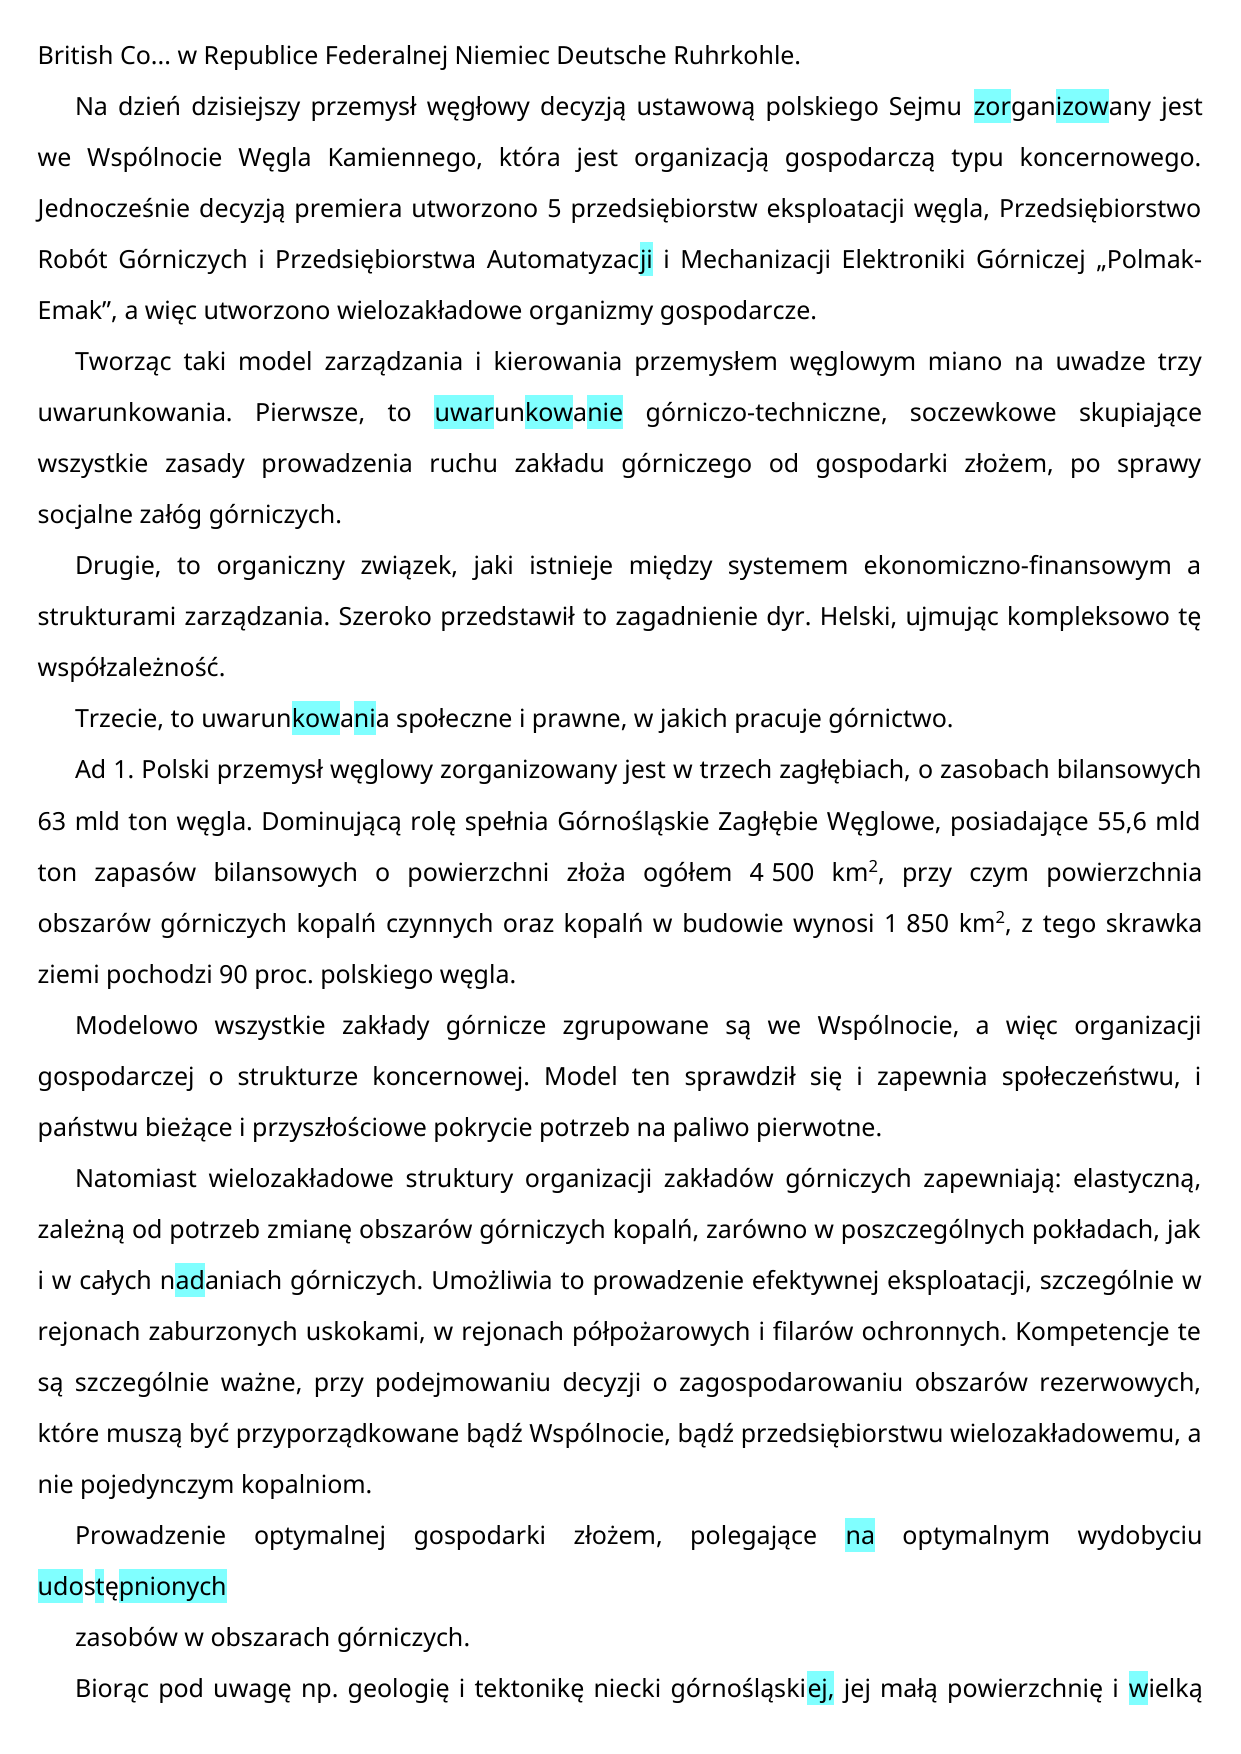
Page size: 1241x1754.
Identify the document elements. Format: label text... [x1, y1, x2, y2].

text Tworząc taki model zarządzania i kierowania przemysłem węglowym miano na uwadze trzy uwarunkowania. Pierwsze, to uwarunkowanie górniczo-techniczne, soczewkowe skupiające wszystkie zasady prowadzenia ruchu zakładu górniczego od gospodarki złożem, po sprawy socjalne załóg górniczych. [37, 344, 1203, 531]
text Natomiast wielozakładowe struktury organizacji zakładów górniczych zapewniają: elastyczną, zależną od potrzeb zmianę obszarów górniczych kopalń, zarówno w poszczególnych pokładach, jak i w całych nadaniach górniczych. Umożliwia to prowadzenie efektywnej eksploatacji, szczególnie w rejonach zaburzonych uskokami, w rejonach półpożarowych i filarów ochronnych. Kompetencje te są szczególnie ważne, przy podejmowaniu decyzji o zagospodarowaniu obszarów rezerwowych, które muszą być przyporządkowane bądź Wspólnocie, bądź przedsiębiorstwu wielozakładowemu, a nie pojedynczym kopalniom. [37, 1160, 1203, 1501]
text Ad 1. Polski przemysł węglowy zorganizowany jest w trzech zagłębiach, o zasobach bilansowych 63 mld ton węgla. Dominującą rolę spełnia Górnośląskie Zagłębie Węglowe, posiadające 55,6 mld ton zapasów bilansowych o powierzchni złoża ogółem 4 500 km2, przy czym powierzchnia obszarów górniczych kopalń czynnych oraz kopalń w budowie wynosi 1 850 km2, z tego skrawka ziemi pochodzi 90 proc. polskiego węgla. [37, 752, 1203, 990]
text Prowadzenie optymalnej gospodarki złożem, polegające na optymalnym wydobyciu udostępnionych [37, 1518, 1203, 1603]
text Drugie, to organiczny związek, jaki istnieje między systemem ekonomiczno-finansowym a strukturami zarządzania. Szeroko przedstawił to zagadnienie dyr. Helski, ujmując kompleksowo tę współzależność. [37, 548, 1203, 684]
text Biorąc pod uwagę np. geologię i tektonikę niecki górnośląskiej, jej małą powierzchnię i wielką [37, 1671, 1203, 1705]
text Modelowo wszystkie zakłady górnicze zgrupowane są we Wspólnocie, a więc organizacji gospodarczej o strukturze koncernowej. Model ten sprawdził się i zapewnia społeczeństwu, i państwu bieżące i przyszłościowe pokrycie potrzeb na paliwo pierwotne. [37, 1007, 1203, 1143]
text Na dzień dzisiejszy przemysł węgłowy decyzją ustawową polskiego Sejmu zorganizowany jest we Wspólnocie Węgla Kamiennego, która jest organizacją gospodarczą typu koncernowego. Jednocześnie decyzją premiera utworzono 5 przedsiębiorstw eksploatacji węgla, Przedsiębiorstwo Robót Górniczych i Przedsiębiorstwa Automatyzacji i Mechanizacji Elektroniki Górniczej „Polmak-Emak”, a więc utworzono wielozakładowe organizmy gospodarcze. [37, 88, 1203, 327]
text British Co... w Republice Federalnej Niemiec Deutsche Ruhrkohle. [37, 37, 1203, 72]
text zasobów w obszarach górniczych. [37, 1620, 1203, 1654]
text Trzecie, to uwarunkowania społeczne i prawne, w jakich pracuje górnictwo. [37, 701, 1203, 735]
